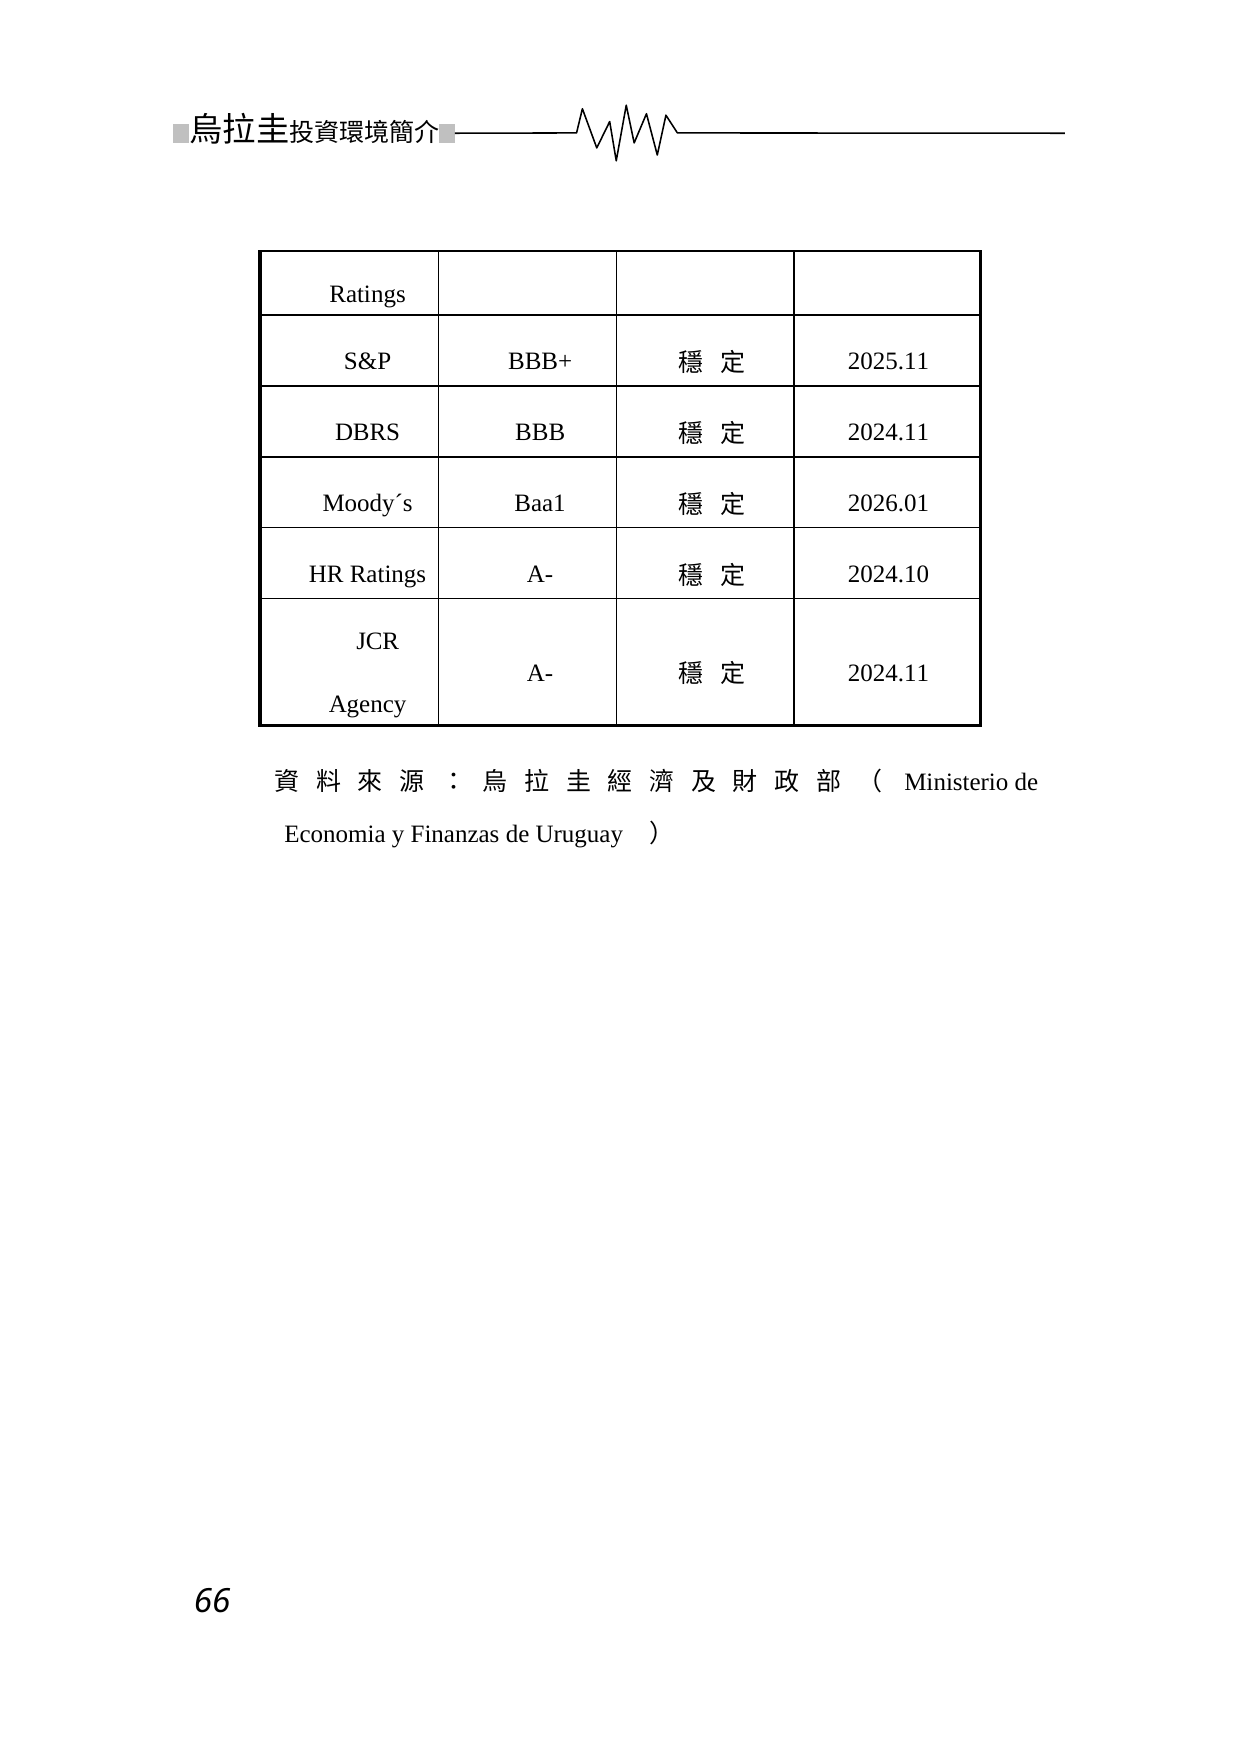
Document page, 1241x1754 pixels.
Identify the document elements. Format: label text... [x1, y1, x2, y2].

table_cell 2024.11 [795, 387, 979, 456]
text 資料來源：烏拉圭經濟及財政部（Ministerio de Economia y Finanzas de Uruguay） [263, 727, 1058, 852]
table_cell A- [439, 599, 616, 724]
table_cell 2024.10 [795, 528, 979, 598]
table_cell BBB+ [439, 316, 616, 385]
table_cell Baa1 [439, 458, 616, 527]
table_cell 2025.11 [795, 316, 979, 385]
table_cell HR Ratings [262, 528, 438, 598]
table_cell Ratings [262, 252, 438, 314]
table_cell [439, 252, 616, 314]
table_cell [617, 252, 793, 314]
table_cell A- [439, 528, 616, 598]
table_cell 穩定 [617, 599, 793, 724]
table_cell 2024.11 [795, 599, 979, 724]
table_cell 穩定 [617, 316, 793, 385]
table_cell Moody´s [262, 458, 438, 527]
table_cell BBB [439, 387, 616, 456]
table_cell S&P [262, 316, 438, 385]
table_cell 2026.01 [795, 458, 979, 527]
table_cell [795, 252, 979, 314]
table_cell JCR Agency [262, 599, 438, 724]
table_cell 穩定 [617, 387, 793, 456]
table_cell DBRS [262, 387, 438, 456]
table_cell 穩定 [617, 528, 793, 598]
table_cell 穩定 [617, 458, 793, 527]
